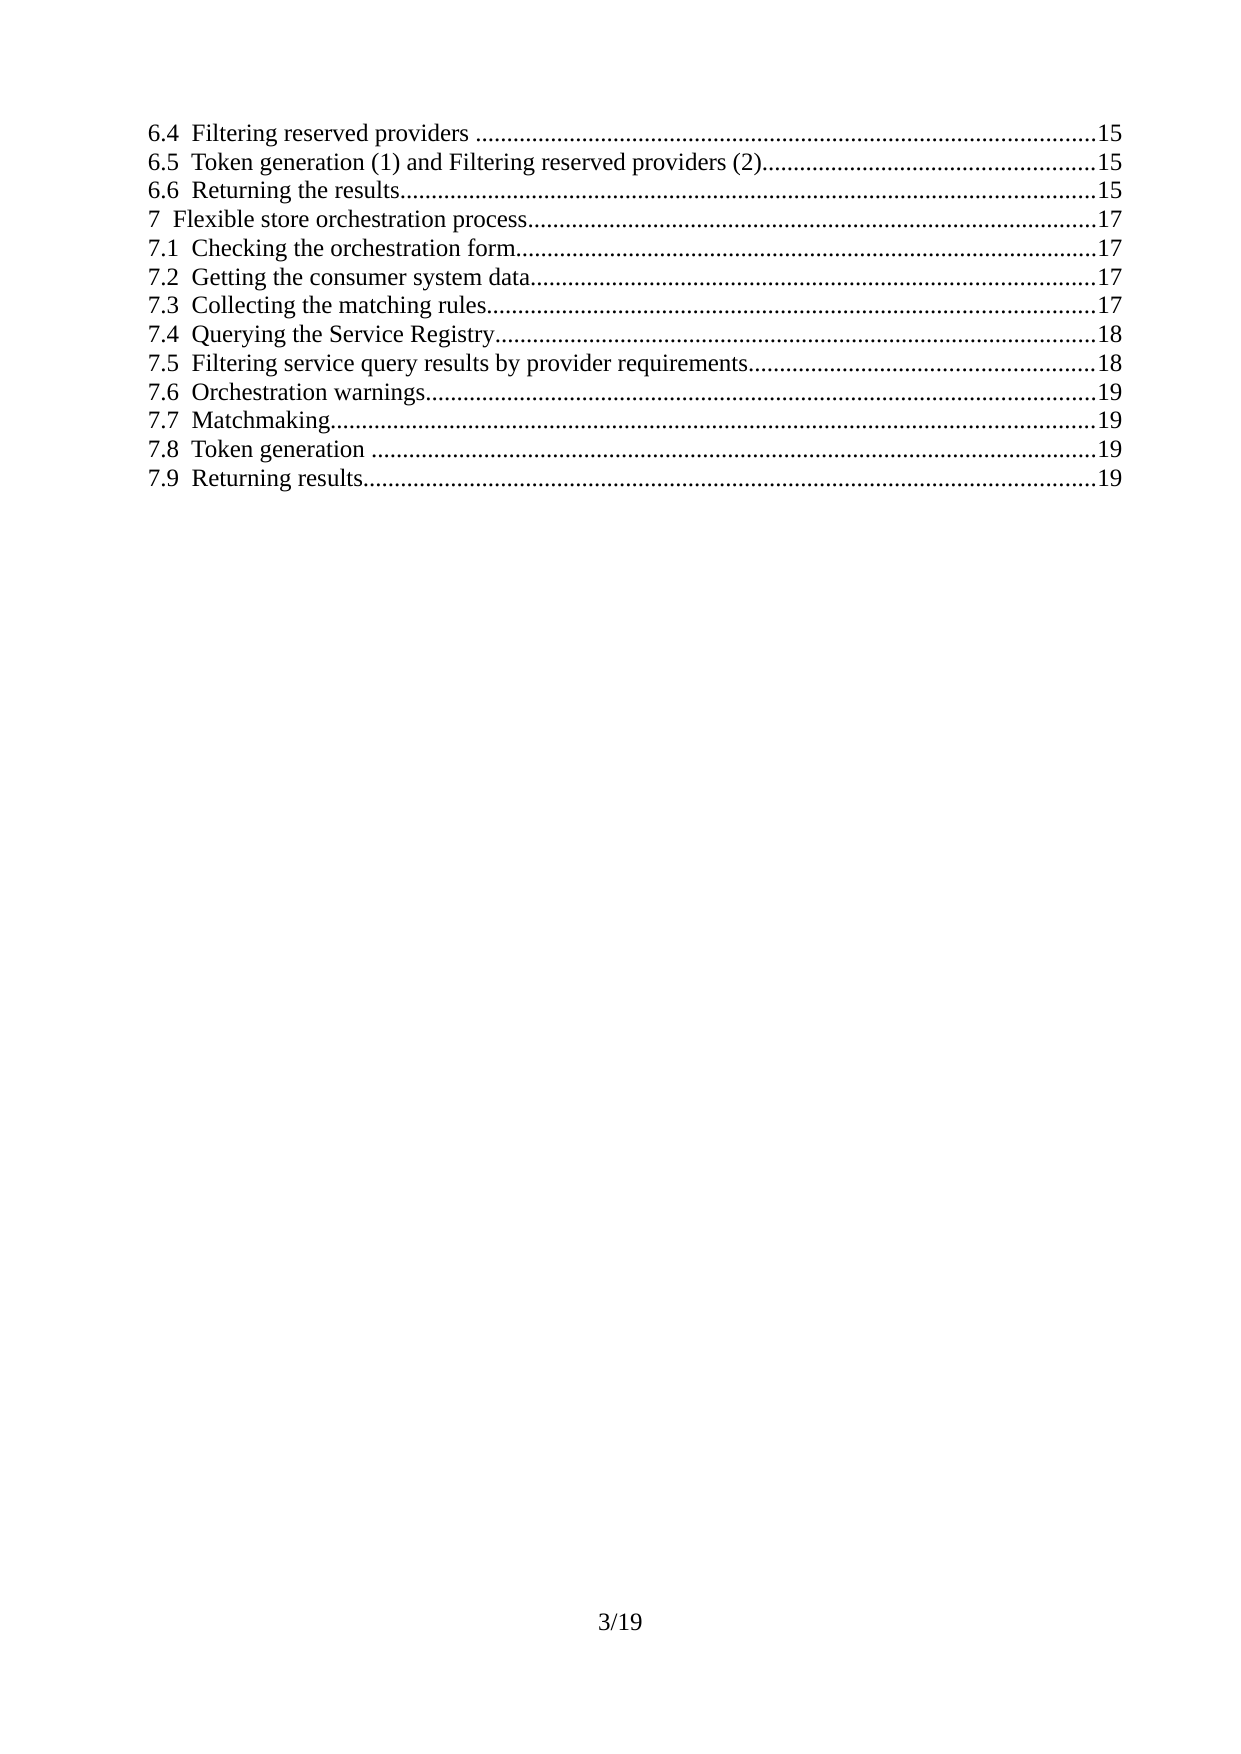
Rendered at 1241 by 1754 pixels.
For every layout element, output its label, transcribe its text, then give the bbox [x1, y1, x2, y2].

text 7.4 Querying the Service Registry 18 [148, 319, 1122, 348]
text 6.5 Token generation (1) and Filtering reserved providers (2) 15 [148, 147, 1122, 176]
text 7.2 Getting the consumer system data 17 [148, 262, 1122, 291]
text 6.6 Returning the results 15 [148, 176, 1122, 204]
text 7.5 Filtering service query results by provider requirements 18 [148, 348, 1122, 377]
text 7.3 Collecting the matching rules 17 [148, 291, 1122, 319]
text 7.8 Token generation 19 [148, 434, 1122, 463]
text 7 Flexible store orchestration process 17 [148, 204, 1122, 233]
text 7.6 Orchestration warnings 19 [148, 377, 1122, 406]
text 7.7 Matchmaking 19 [148, 406, 1122, 434]
text 7.9 Returning results 19 [148, 463, 1122, 492]
text 7.1 Checking the orchestration form 17 [148, 233, 1122, 262]
text 6.4 Filtering reserved providers 15 [148, 118, 1122, 147]
